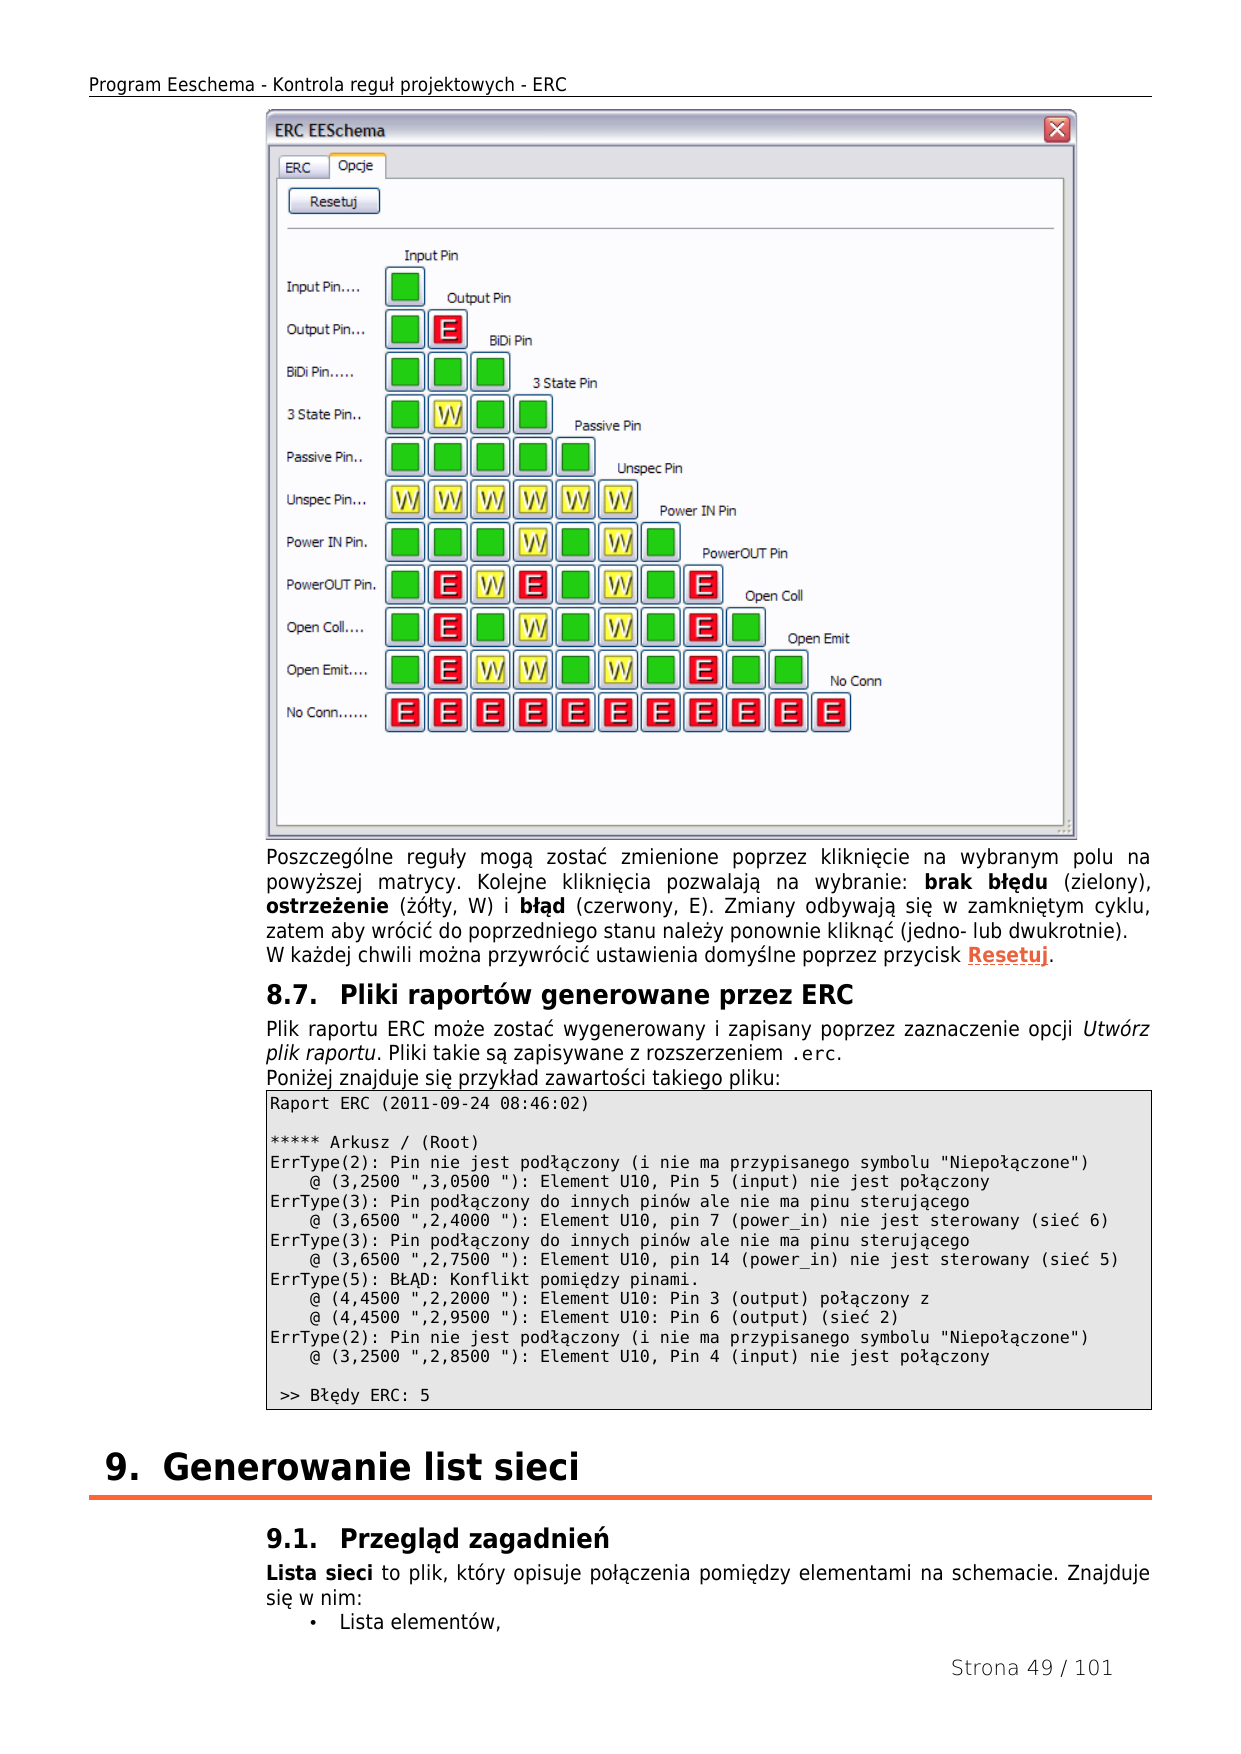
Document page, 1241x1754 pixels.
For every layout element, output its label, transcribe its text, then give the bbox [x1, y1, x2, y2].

text ***** Arkusz / (Root) [267, 1129, 1151, 1148]
text >> Błędy ERC: 5 [267, 1382, 1151, 1409]
text ErrType(2): Pin nie jest podłączony (i nie ma przypisanego symbolu "Niepołączone") [267, 1148, 1151, 1168]
picture [265, 109, 1078, 840]
text ErrType(5): BŁĄD: Konflikt pomiędzy pinami. [267, 1265, 1151, 1285]
text ErrType(2): Pin nie jest podłączony (i nie ma przypisanego symbolu "Niepołączone") [267, 1324, 1151, 1343]
text @ (3,2500 ",3,0500 "): Element U10, Pin 5 (input) nie jest połączony [267, 1168, 1151, 1187]
text Poszczególne reguły mogą zostać zmienione poprzez kliknięcie na wybranym polu na powyższej matrycy. Kolejne kliknięcia pozwalają na wybranie: brak błędu (zielony), ostrzeżenie (żółty, W) i błąd (czerwony, E). Zmiany odbywają się w zamkniętym cyklu, zatem aby wrócić do poprzedniego stanu należy ponownie kliknąć (jedno- lub dwukrotnie). [266, 845, 1152, 943]
text ErrType(3): Pin podłączony do innych pinów ale nie ma pinu sterującego [267, 1187, 1151, 1207]
text @ (4,4500 ",2,9500 "): Element U10: Pin 6 (output) (sieć 2) [267, 1304, 1151, 1324]
text Plik raportu ERC może zostać wygenerowany i zapisany poprzez zaznaczenie opcji Utwórz plik raportu. Pliki takie są zapisywane z rozszerzeniem .erc. [266, 1017, 1152, 1066]
text Raport ERC (2011-09-24 08:46:02) [267, 1091, 1151, 1109]
text @ (3,2500 ",2,8500 "): Element U10, Pin 4 (input) nie jest połączony [267, 1343, 1151, 1363]
text @ (3,6500 ",2,4000 "): Element U10, pin 7 (power_in) nie jest sterowany (sieć 6) [267, 1207, 1151, 1226]
text W każdej chwili można przywrócić ustawienia domyślne poprzez przycisk Resetuj. [266, 943, 1152, 967]
subtitle Pliki raportów generowane przez ERC [266, 979, 1152, 1011]
text ErrType(3): Pin podłączony do innych pinów ale nie ma pinu sterującego [267, 1226, 1151, 1246]
text @ (3,6500 ",2,7500 "): Element U10, pin 14 (power_in) nie jest sterowany (sieć 5) [267, 1246, 1151, 1265]
text Poniżej znajduje się przykład zawartości takiego pliku: [266, 1066, 1152, 1090]
subtitle Generowanie list sieci [88, 1439, 1152, 1500]
list Lista elementów, [310, 1610, 1152, 1634]
subtitle Przegląd zagadnień [266, 1524, 1152, 1555]
text Lista sieci to plik, który opisuje połączenia pomiędzy elementami na schemacie. Znajduje się w nim: [266, 1561, 1152, 1610]
text @ (4,4500 ",2,2000 "): Element U10: Pin 3 (output) połączony z [267, 1285, 1151, 1304]
